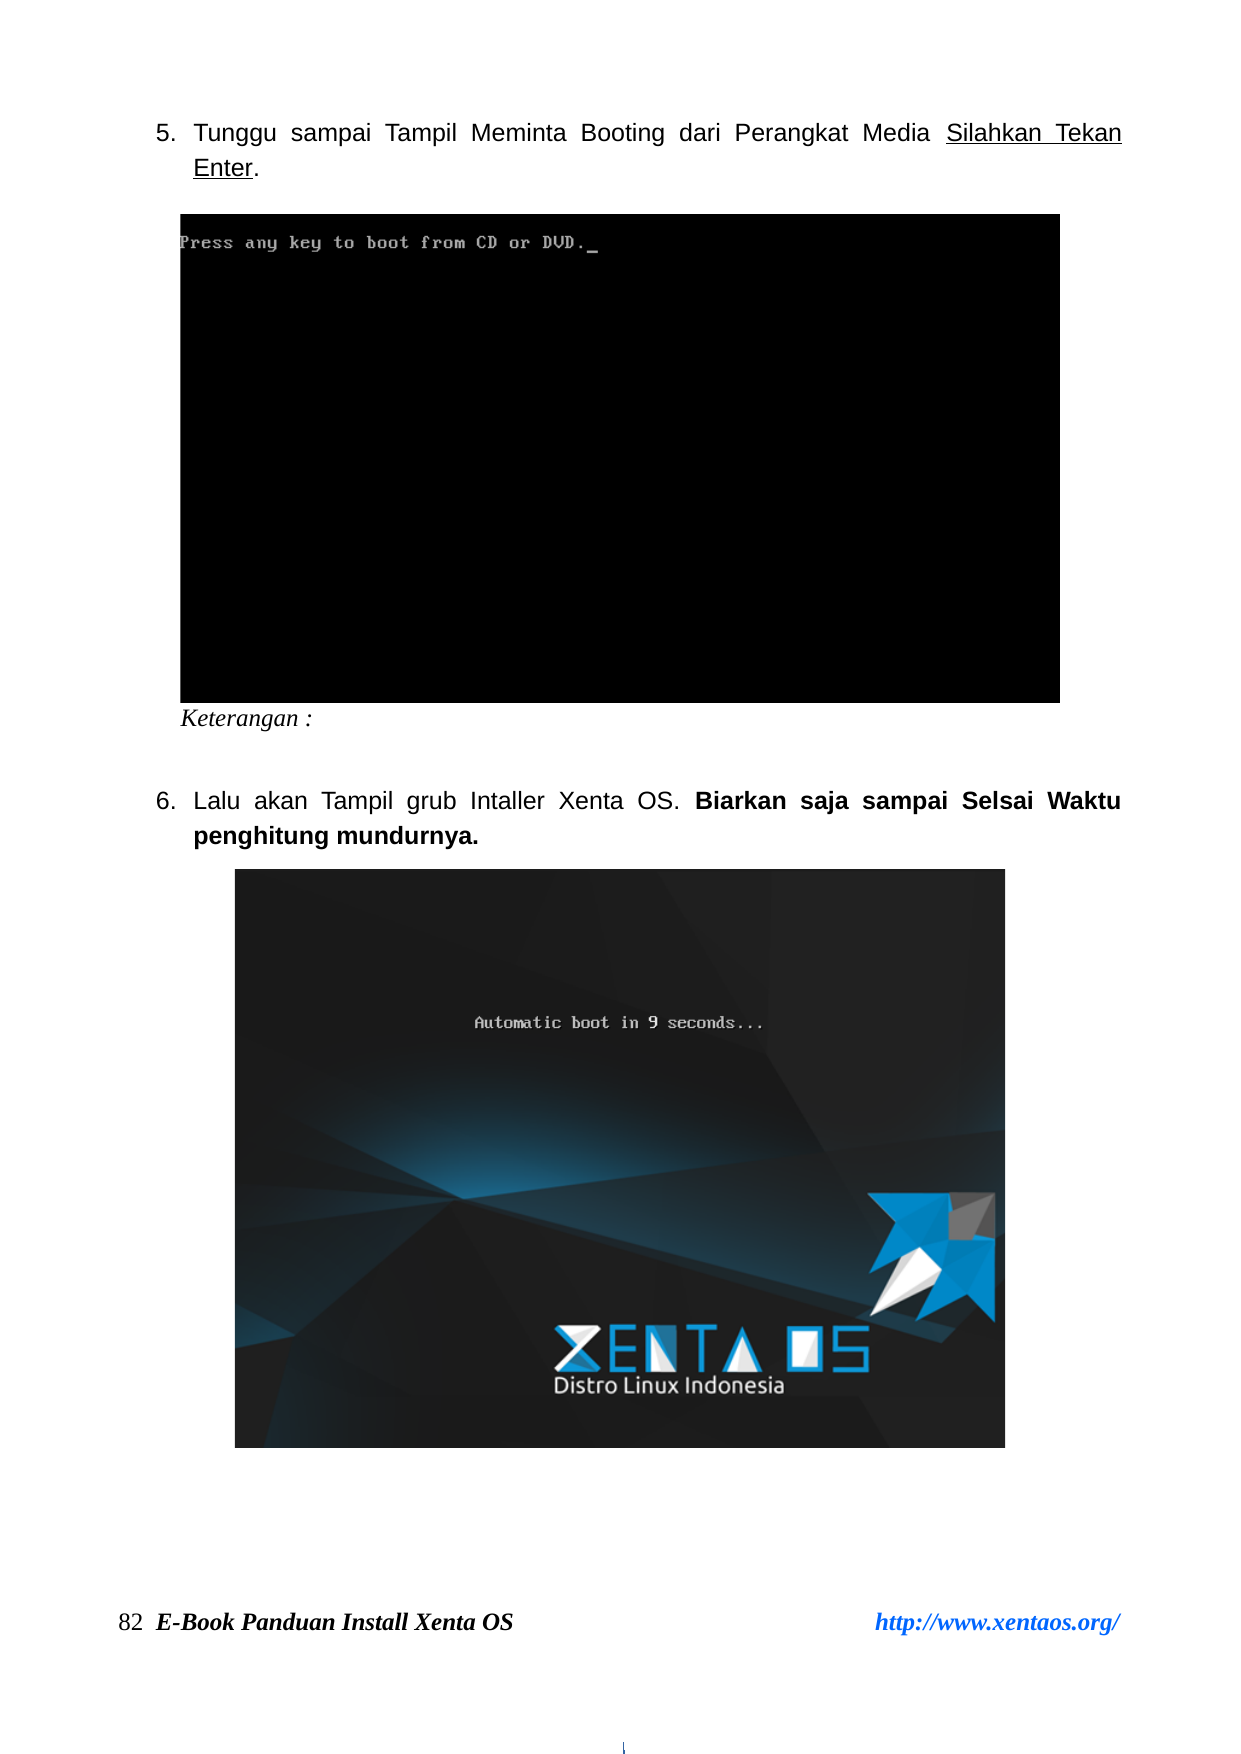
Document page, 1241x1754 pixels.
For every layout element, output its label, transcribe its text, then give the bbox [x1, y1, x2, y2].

picture [180, 214, 1060, 703]
list Tunggu sampai Tampil Meminta Booting dari Perangkat Media Silahkan Tekan Enter. [156, 118, 1122, 181]
list Lalu akan Tampil grub Intaller Xenta OS. Biarkan saja sampai Selsai Waktu penghitung mundurnya. [156, 786, 1122, 849]
list Keterangan : [180, 703, 1060, 731]
picture [234, 869, 1006, 1448]
